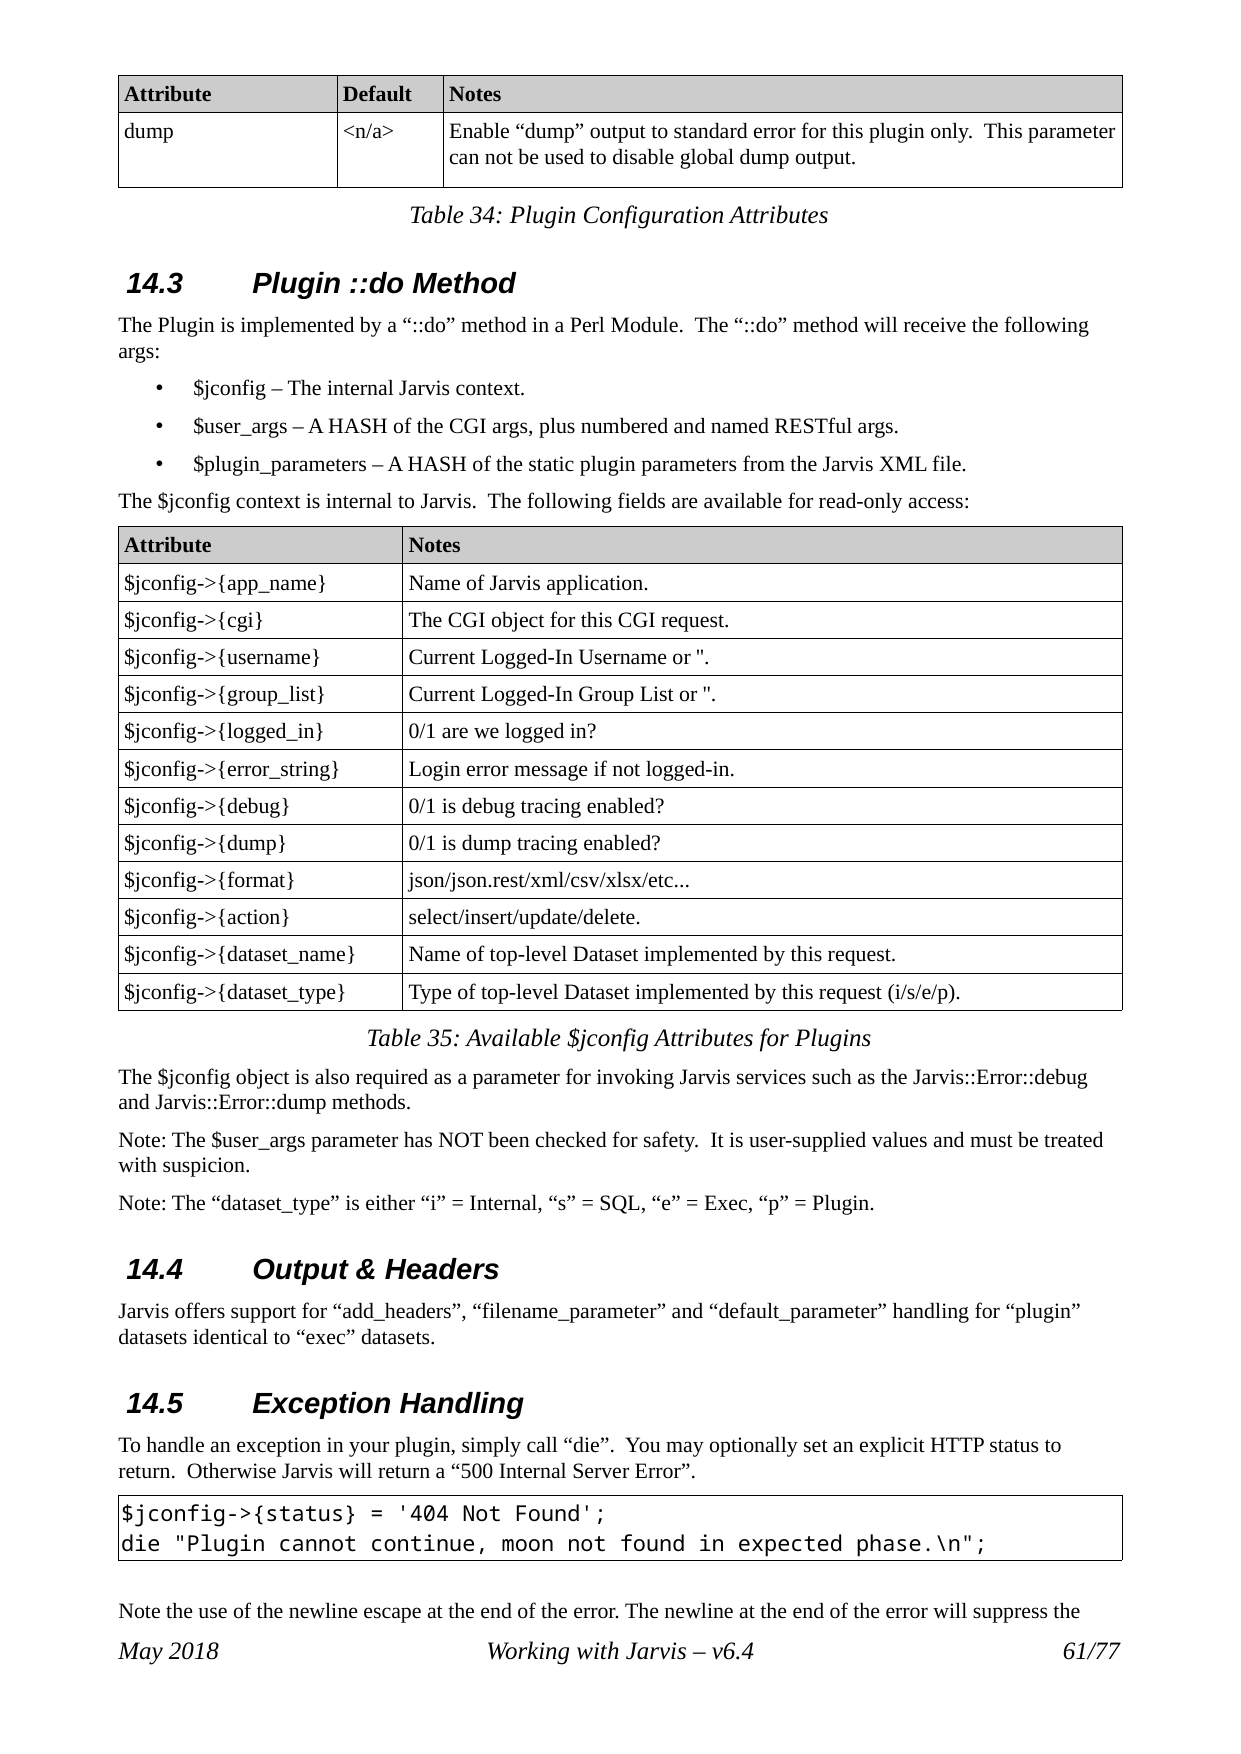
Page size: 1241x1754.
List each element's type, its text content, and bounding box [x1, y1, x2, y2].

table_header Attribute [119, 527, 402, 563]
text Table 34: Plugin Configuration Attributes [118, 200, 1122, 229]
text The Plugin is implemented by a “::do” method in a Perl Module. The “::do” method will receive the following args: [118, 312, 1122, 363]
text To handle an exception in your plugin, simply call “die”. You may optionally set an explicit HTTP status to return. Otherwise Jarvis will return a “500 Internal Server Error”. [118, 1432, 1122, 1483]
text die "Plugin cannot continue, moon not found in expected phase.\n"; [119, 1525, 1122, 1560]
text $jconfig->{status} = '404 Not Found'; [119, 1496, 1122, 1525]
list $user_args – A HASH of the CGI args, plus numbered and named RESTful args. [156, 413, 1122, 438]
text Note the use of the newline escape at the end of the error. The newline at the end of the error will suppress the [118, 1598, 1122, 1623]
table_cell $jconfig->{dump} [119, 825, 402, 861]
text The $jconfig context is internal to Jarvis. The following fields are available for read-only access: [118, 488, 1122, 514]
text The $jconfig object is also required as a parameter for invoking Jarvis services such as the Jarvis::Error::debug and Jarvis::Error::dump methods. [118, 1064, 1122, 1114]
table_cell select/insert/update/delete. [403, 899, 1122, 935]
table_cell Current Logged-In Username or ''. [403, 639, 1122, 675]
table_cell $jconfig->{logged_in} [119, 713, 402, 749]
table_cell 0/1 is dump tracing enabled? [403, 825, 1122, 861]
table_cell $jconfig->{error_string} [119, 750, 402, 786]
table_cell Current Logged-In Group List or ''. [403, 676, 1122, 712]
table_cell $jconfig->{app_name} [119, 564, 402, 601]
table_cell The CGI object for this CGI request. [403, 602, 1122, 638]
list $jconfig – The internal Jarvis context. [156, 375, 1122, 401]
list $plugin_parameters – A HASH of the static plugin parameters from the Jarvis XML file. [156, 451, 1122, 476]
text Table 35: Available $jconfig Attributes for Plugins [118, 1023, 1122, 1051]
table_cell $jconfig->{group_list} [119, 676, 402, 712]
text Note: The $user_args parameter has NOT been checked for safety. It is user-supplied values and must be treated with suspicion. [118, 1127, 1122, 1177]
table_cell dump [119, 113, 337, 187]
table_cell Type of top-level Dataset implemented by this request (i/s/e/p). [403, 974, 1122, 1009]
subtitle Output & Headers [118, 1252, 1122, 1286]
table_cell <n/a> [338, 113, 443, 187]
subtitle Plugin ::do Method [118, 266, 1122, 300]
table_header Attribute [119, 76, 337, 112]
table_header Notes [403, 527, 1122, 563]
text Jarvis offers support for “add_headers”, “filename_parameter” and “default_parameter” handling for “plugin” datasets identical to “exec” datasets. [118, 1298, 1122, 1349]
table_cell $jconfig->{cgi} [119, 602, 402, 638]
table_cell Name of Jarvis application. [403, 564, 1122, 601]
table_cell $jconfig->{debug} [119, 788, 402, 824]
table_cell $jconfig->{format} [119, 862, 402, 898]
table_header Notes [444, 76, 1122, 112]
subtitle Exception Handling [118, 1386, 1122, 1420]
table_cell 0/1 are we logged in? [403, 713, 1122, 749]
table_cell $jconfig->{dataset_name} [119, 936, 402, 972]
table_cell 0/1 is debug tracing enabled? [403, 788, 1122, 824]
table_cell $jconfig->{dataset_type} [119, 974, 402, 1009]
table_cell Enable “dump” output to standard error for this plugin only. This parameter can not be used to disable global dump output. [444, 113, 1122, 187]
table_cell $jconfig->{action} [119, 899, 402, 935]
table_cell json/json.rest/xml/csv/xlsx/etc... [403, 862, 1122, 898]
table_cell Login error message if not logged-in. [403, 750, 1122, 786]
table_cell $jconfig->{username} [119, 639, 402, 675]
table_header Default [338, 76, 443, 112]
table_cell Name of top-level Dataset implemented by this request. [403, 936, 1122, 972]
text Note: The “dataset_type” is either “i” = Internal, “s” = SQL, “e” = Exec, “p” = Plugin. [118, 1190, 1122, 1215]
